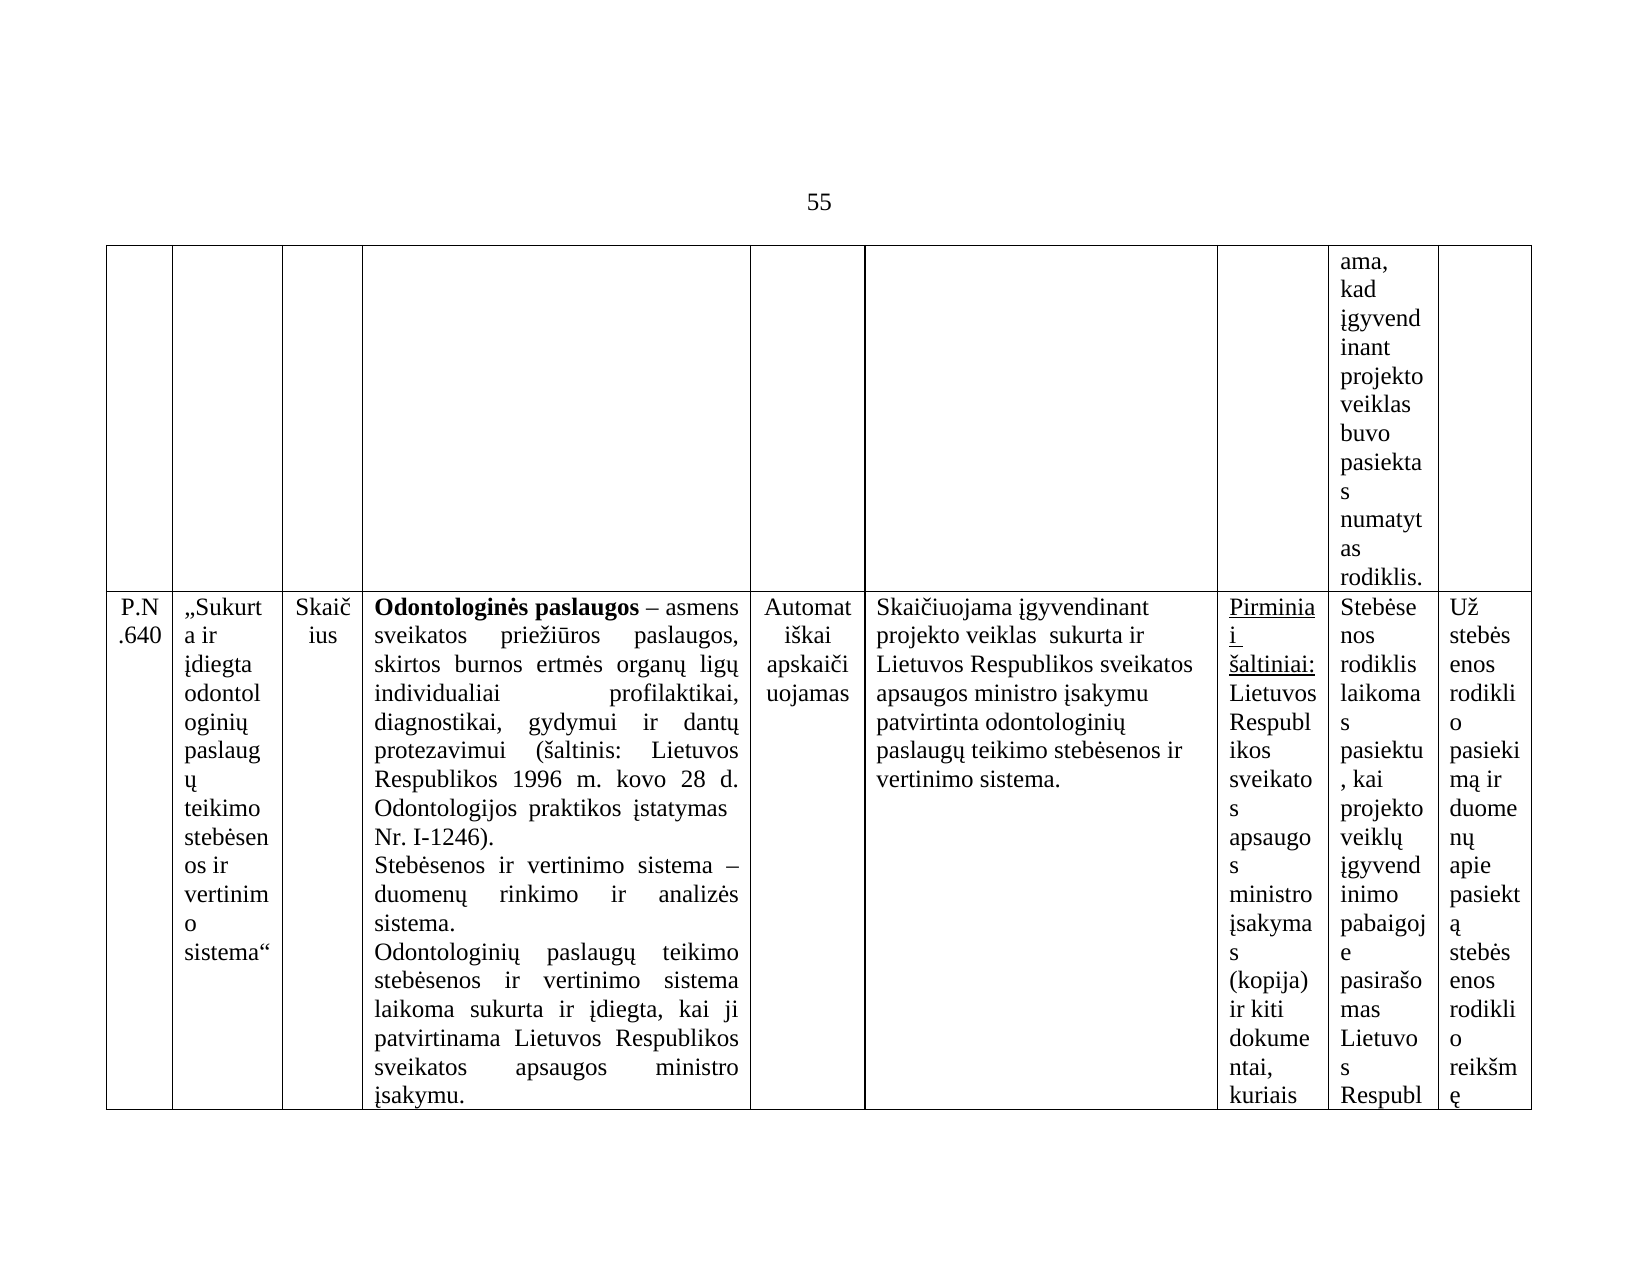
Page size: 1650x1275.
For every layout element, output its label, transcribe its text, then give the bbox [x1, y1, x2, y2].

table_cell Skaičiuojama įgyvendinant projekto veiklas sukurta ir Lietuvos Respublikos sveikatos apsaugos ministro įsakymu patvirtinta odontologinių paslaugų teikimo stebėsenos ir vertinimo sistema. [866, 592, 1217, 1109]
table_cell Odontologinės paslaugos – asmens sveikatos priežiūros paslaugos, skirtos burnos ertmės organų ligų individualiai profilaktikai, diagnostikai, gydymui ir dantų protezavimui (šaltinis: Lietuvos Respublikos 1996 m. kovo 28 d. Odontologijos praktikos įstatymas Nr. I-1246). Stebėsenos ir vertinimo sistema –duomenų rinkimo ir analizės sistema. Odontologinių paslaugų teikimo stebėsenos ir vertinimo sistema laikoma sukurta ir įdiegta, kai ji patvirtinama Lietuvos Respublikos sveikatos apsaugos ministro įsakymu. [363, 592, 750, 1109]
table_cell ama, kad įgyvendinant projekto veiklas buvo pasiektas numatytas rodiklis. [1329, 246, 1438, 591]
table_cell [1218, 246, 1328, 591]
table_cell [363, 246, 750, 591]
table_cell [866, 246, 1217, 591]
table_cell [283, 246, 362, 591]
table_cell „Sukurta ir įdiegta odontologinių paslaugų teikimo stebėsenos ir vertinimo sistema“ [173, 592, 282, 1109]
table_cell [1439, 246, 1531, 591]
table_cell [173, 246, 282, 591]
table_cell [107, 246, 172, 591]
table_cell Už stebėsenos rodiklio pasiekimą ir duomenų apie pasiektą stebėsenos rodiklio reikšmę [1439, 592, 1531, 1109]
table_cell P.N.640 [107, 592, 172, 1109]
table_cell Pirminiai šaltiniai: Lietuvos Respublikos sveikatos apsaugos ministro įsakymas (kopija) ir kiti dokumentai, kuriais [1218, 592, 1328, 1109]
table_cell Skaičius [283, 592, 362, 1109]
table_cell Automatiškai apskaičiuojamas [751, 592, 864, 1109]
table_cell Stebėsenos rodiklis laikomas pasiektu, kai projekto veiklų įgyvendinimo pabaigoje pasirašomas Lietuvos Respubl [1329, 592, 1438, 1109]
table_cell [751, 246, 864, 591]
